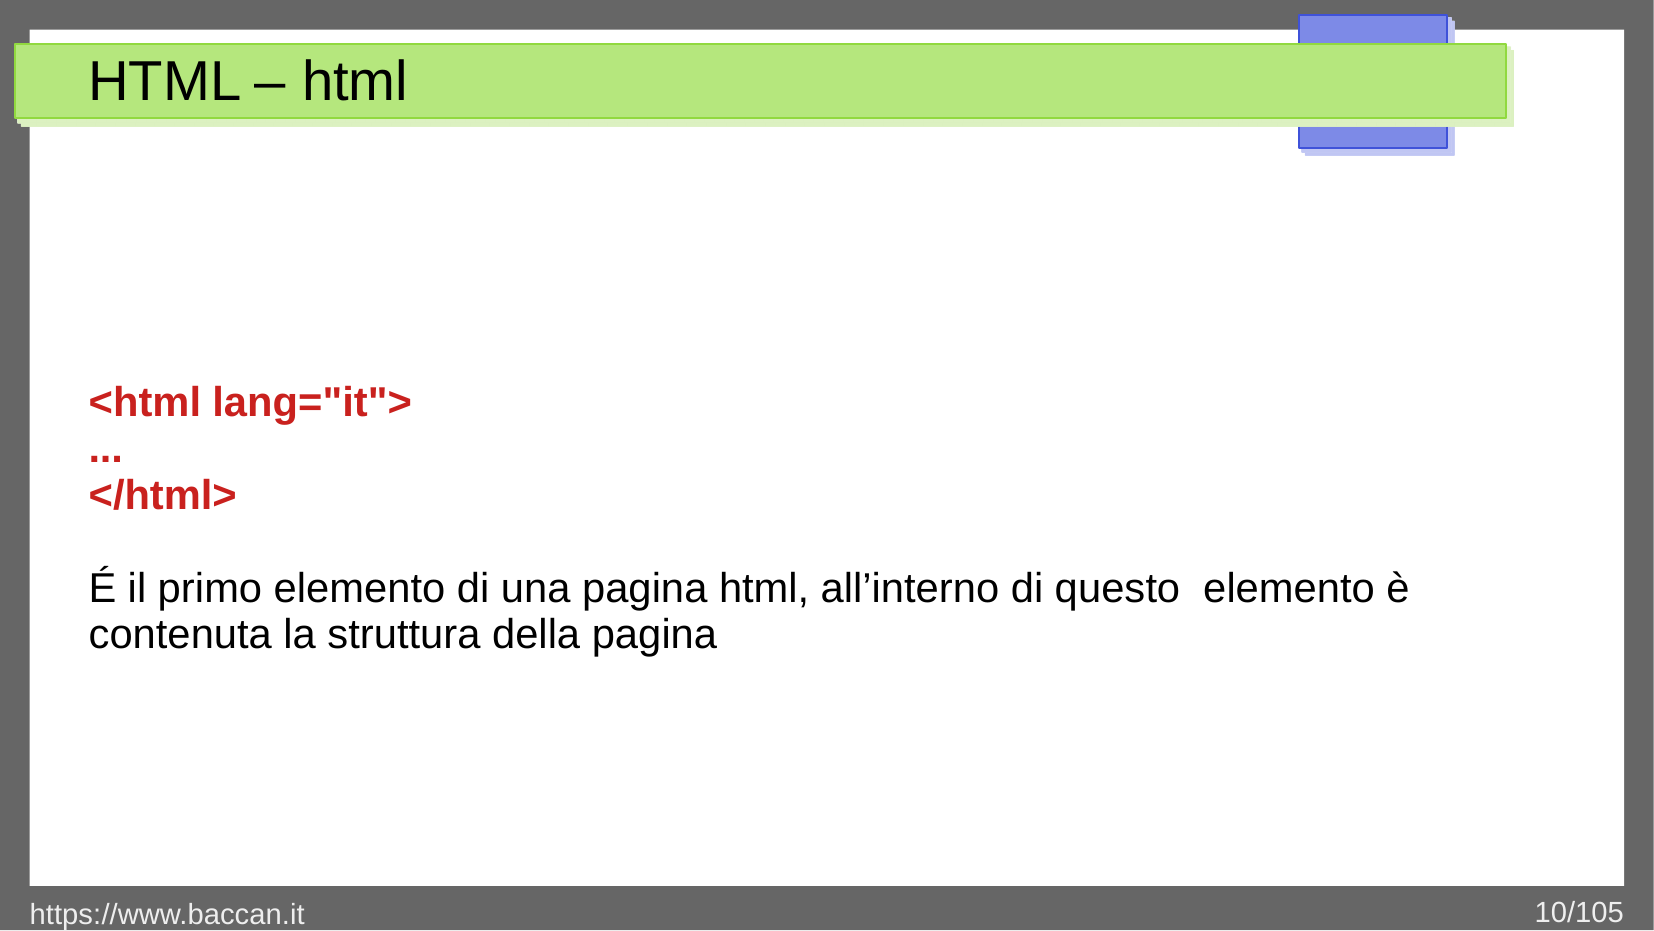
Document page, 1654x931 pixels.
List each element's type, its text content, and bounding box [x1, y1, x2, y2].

text_box <html lang="it"> ... </html> É il primo elemento di una pagina html, all’interno di questo elemento è contenuta la struttura della pagina [88, 169, 1565, 821]
title HTML – html [88, 44, 1506, 119]
